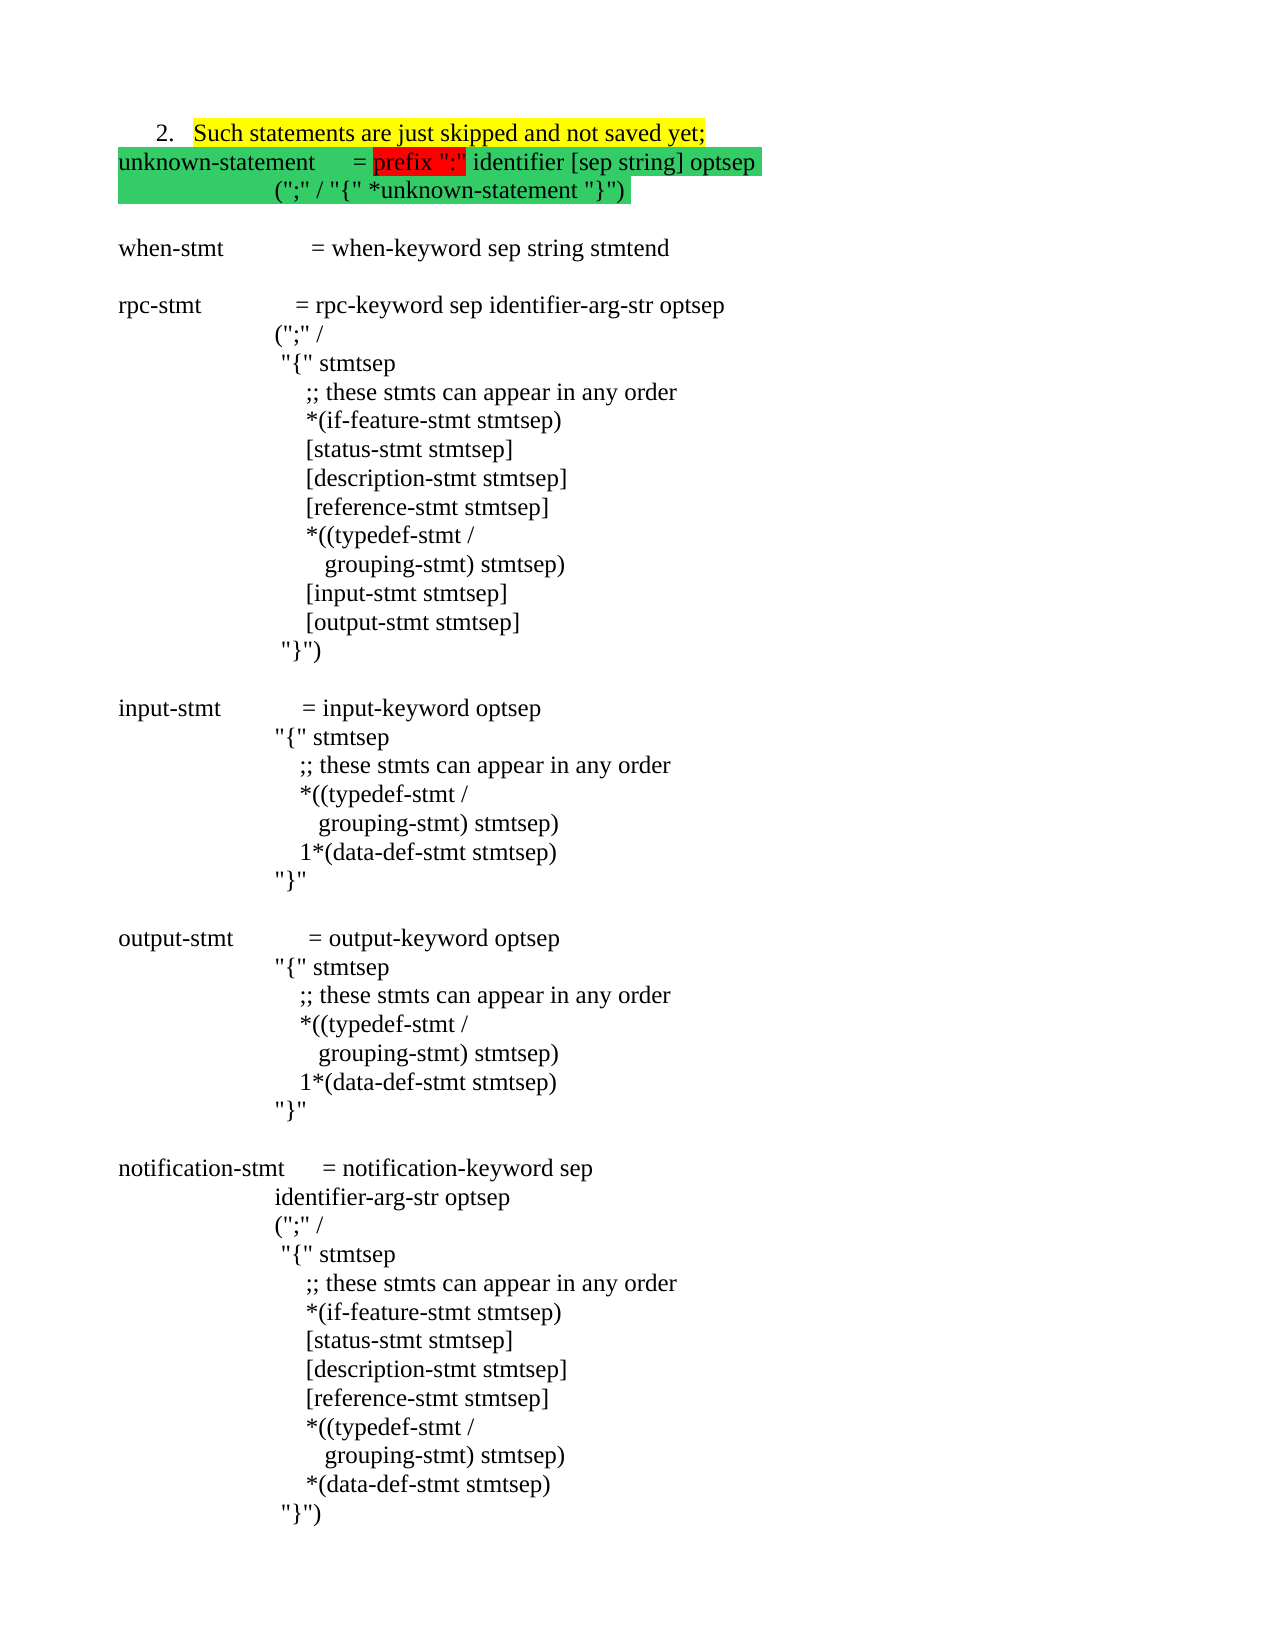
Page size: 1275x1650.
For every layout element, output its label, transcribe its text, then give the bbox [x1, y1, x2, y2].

text *(data-def-stmt stmtsep) [118, 1469, 1157, 1498]
text 1*(data-def-stmt stmtsep) [118, 837, 1157, 866]
text *((typedef-stmt / [118, 521, 1157, 549]
text "{" stmtsep [118, 1239, 1157, 1268]
text *((typedef-stmt / [118, 1009, 1157, 1038]
text [reference-stmt stmtsep] [118, 1383, 1157, 1412]
text grouping-stmt) stmtsep) [118, 1038, 1157, 1067]
text "}") [118, 636, 1157, 664]
text (";" / [118, 319, 1157, 348]
text "}" [118, 866, 1157, 894]
text [status-stmt stmtsep] [118, 434, 1157, 463]
text "}") [118, 1498, 1157, 1527]
text ;; these stmts can appear in any order [118, 981, 1157, 1009]
text "{" stmtsep [118, 722, 1157, 751]
text rpc-stmt = rpc-keyword sep identifier-arg-str optsep [118, 291, 1157, 319]
text (";" / [118, 1211, 1157, 1239]
text [output-stmt stmtsep] [118, 607, 1157, 636]
text ;; these stmts can appear in any order [118, 1268, 1157, 1297]
text output-stmt = output-keyword optsep [118, 923, 1157, 952]
text input-stmt = input-keyword optsep [118, 693, 1157, 722]
text *((typedef-stmt / [118, 779, 1157, 808]
text *(if-feature-stmt stmtsep) [118, 1297, 1157, 1326]
text [reference-stmt stmtsep] [118, 492, 1157, 521]
text ;; these stmts can appear in any order [118, 377, 1157, 406]
text grouping-stmt) stmtsep) [118, 808, 1157, 837]
text when-stmt = when-keyword sep string stmtend [118, 233, 1157, 262]
text [input-stmt stmtsep] [118, 578, 1157, 607]
text "{" stmtsep [118, 952, 1157, 981]
text identifier-arg-str optsep [118, 1182, 1157, 1211]
text grouping-stmt) stmtsep) [118, 1441, 1157, 1469]
text *(if-feature-stmt stmtsep) [118, 406, 1157, 434]
text [status-stmt stmtsep] [118, 1326, 1157, 1354]
text "}" [118, 1096, 1157, 1124]
text *((typedef-stmt / [118, 1412, 1157, 1441]
text notification-stmt = notification-keyword sep [118, 1153, 1157, 1182]
text ;; these stmts can appear in any order [118, 751, 1157, 779]
text unknown-statement = prefix ":" identifier [sep string] optsep [118, 147, 1157, 176]
text "{" stmtsep [118, 348, 1157, 377]
text grouping-stmt) stmtsep) [118, 549, 1157, 578]
text (";" / "{" *unknown-statement "}") [118, 176, 1157, 204]
text [description-stmt stmtsep] [118, 463, 1157, 492]
text [description-stmt stmtsep] [118, 1354, 1157, 1383]
text 1*(data-def-stmt stmtsep) [118, 1067, 1157, 1096]
list Such statements are just skipped and not saved yet; [156, 118, 1157, 147]
